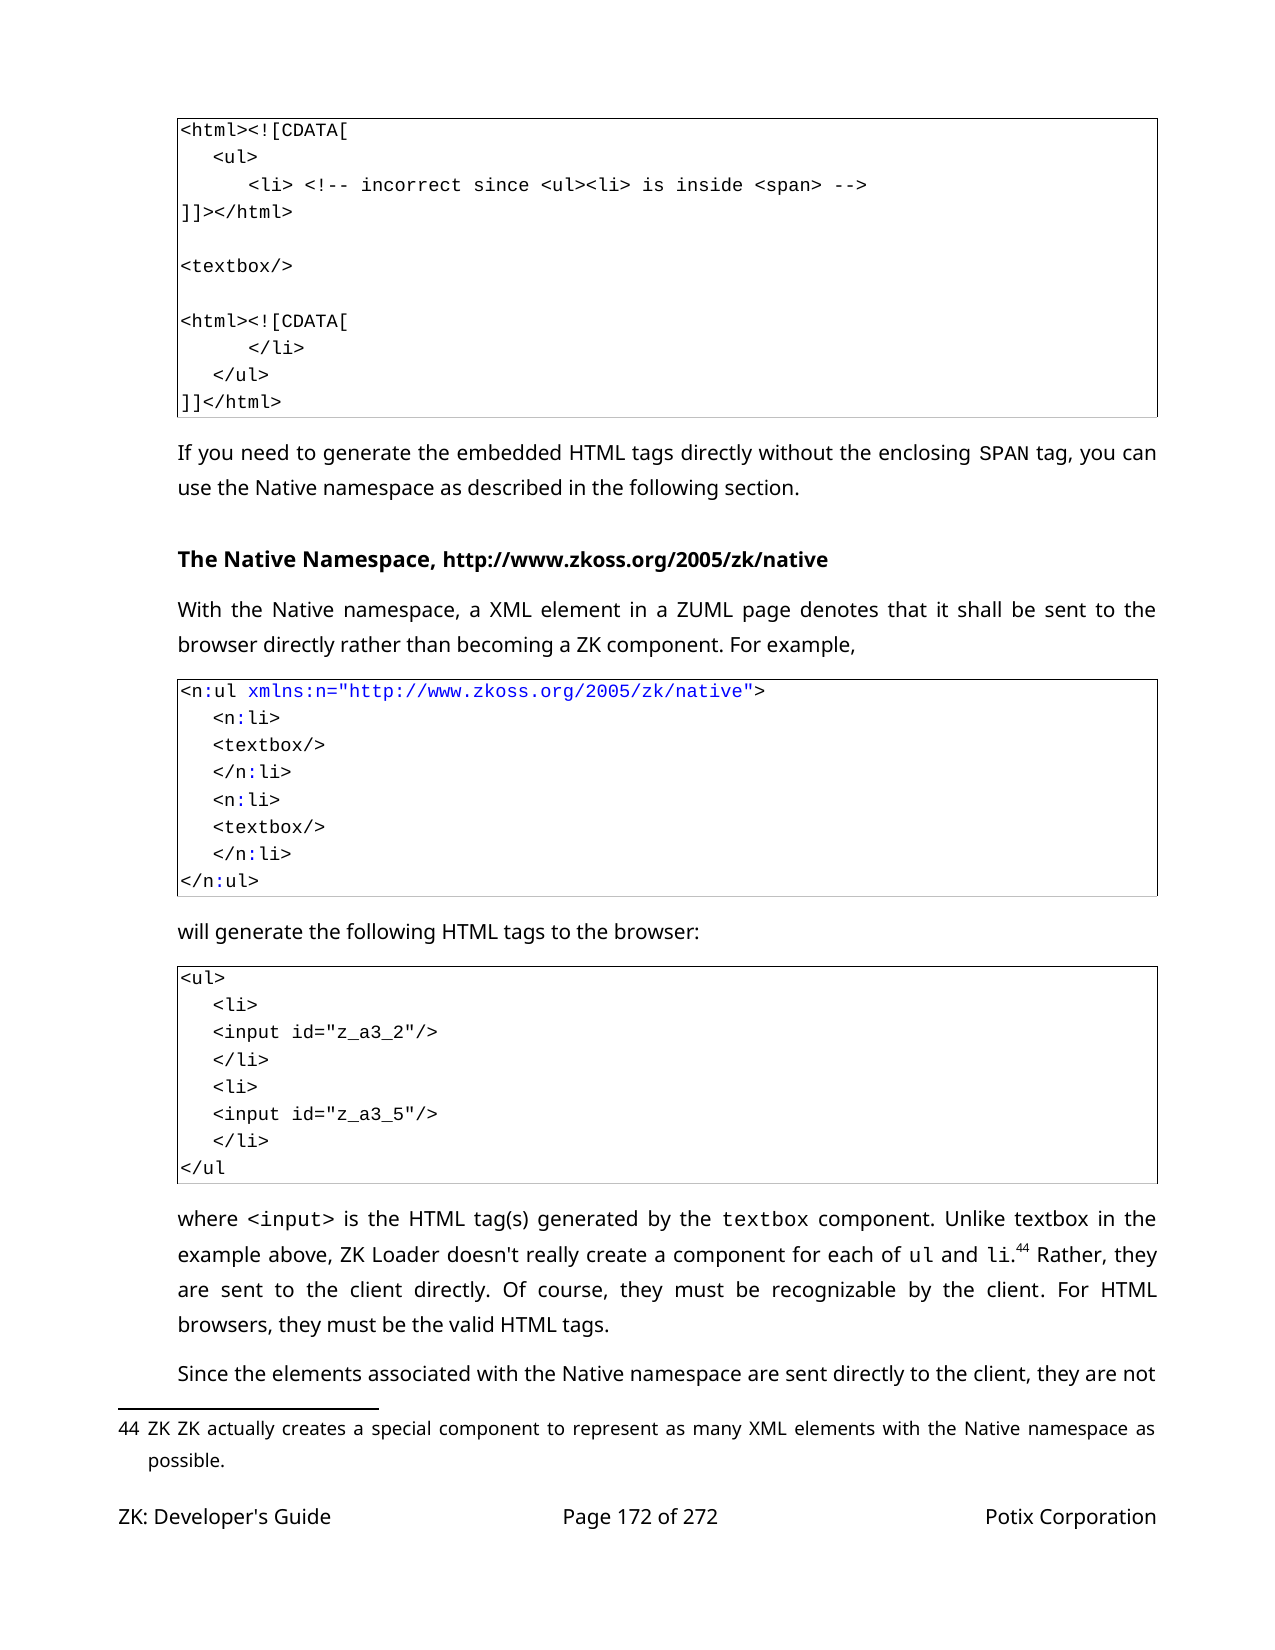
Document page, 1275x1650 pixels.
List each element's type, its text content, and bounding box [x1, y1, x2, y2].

text <textbox/> [178, 254, 1157, 278]
text Since the elements associated with the Native namespace are sent directly to the client, they are not [177, 1359, 1157, 1387]
text </ul> [178, 363, 1157, 387]
text With the Native namespace, a XML element in a ZUML page denotes that it shall be sent to the browser directly rather than becoming a ZK component. For example, [177, 595, 1157, 658]
subtitle The Native Namespace, http://www.zkoss.org/2005/zk/native [177, 544, 1157, 574]
text <li> [178, 993, 1157, 1017]
text ]]></html> [178, 200, 1157, 224]
text <li> [178, 1075, 1157, 1099]
text </li> [178, 1129, 1157, 1153]
text </n:li> [178, 760, 1157, 785]
text <html><![CDATA[ [178, 119, 1157, 142]
text </li> [178, 1047, 1157, 1072]
text <textbox/> [178, 815, 1157, 839]
text ]]</html> [178, 390, 1157, 417]
text <n:li> [178, 706, 1157, 730]
text <n:li> [178, 788, 1157, 812]
text <n:ul xmlns:n="http://www.zkoss.org/2005/zk/native"> [178, 680, 1157, 703]
text </li> [178, 336, 1157, 360]
text <html><![CDATA[ [178, 308, 1157, 333]
text <input id="z_a3_2"/> [178, 1020, 1157, 1044]
text where <input> is the HTML tag(s) generated by the textbox component. Unlike textbox in the example above, ZK Loader doesn't really create a component for each of ul and li. Rather, they are sent to the client directly. Of course, they must be recognizable by the client. For HTML browsers, they must be the valid HTML tags. [177, 1204, 1157, 1339]
text If you need to generate the embedded HTML tags directly without the enclosing SPAN tag, you can use the Native namespace as described in the following section. [177, 438, 1157, 502]
text </n:ul> [178, 869, 1157, 896]
text <ul> [178, 145, 1157, 169]
text ZK ZK actually creates a special component to represent as many XML elements with the Native namespace as possible. [118, 1416, 1157, 1473]
text </ul [178, 1156, 1157, 1183]
text <li> <!-- incorrect since <ul><li> is inside <span> --> [178, 172, 1157, 197]
text <ul> [178, 967, 1157, 990]
text will generate the following HTML tags to the browser: [177, 917, 1157, 945]
text <textbox/> [178, 733, 1157, 757]
text </n:li> [178, 842, 1157, 866]
text <input id="z_a3_5"/> [178, 1102, 1157, 1126]
